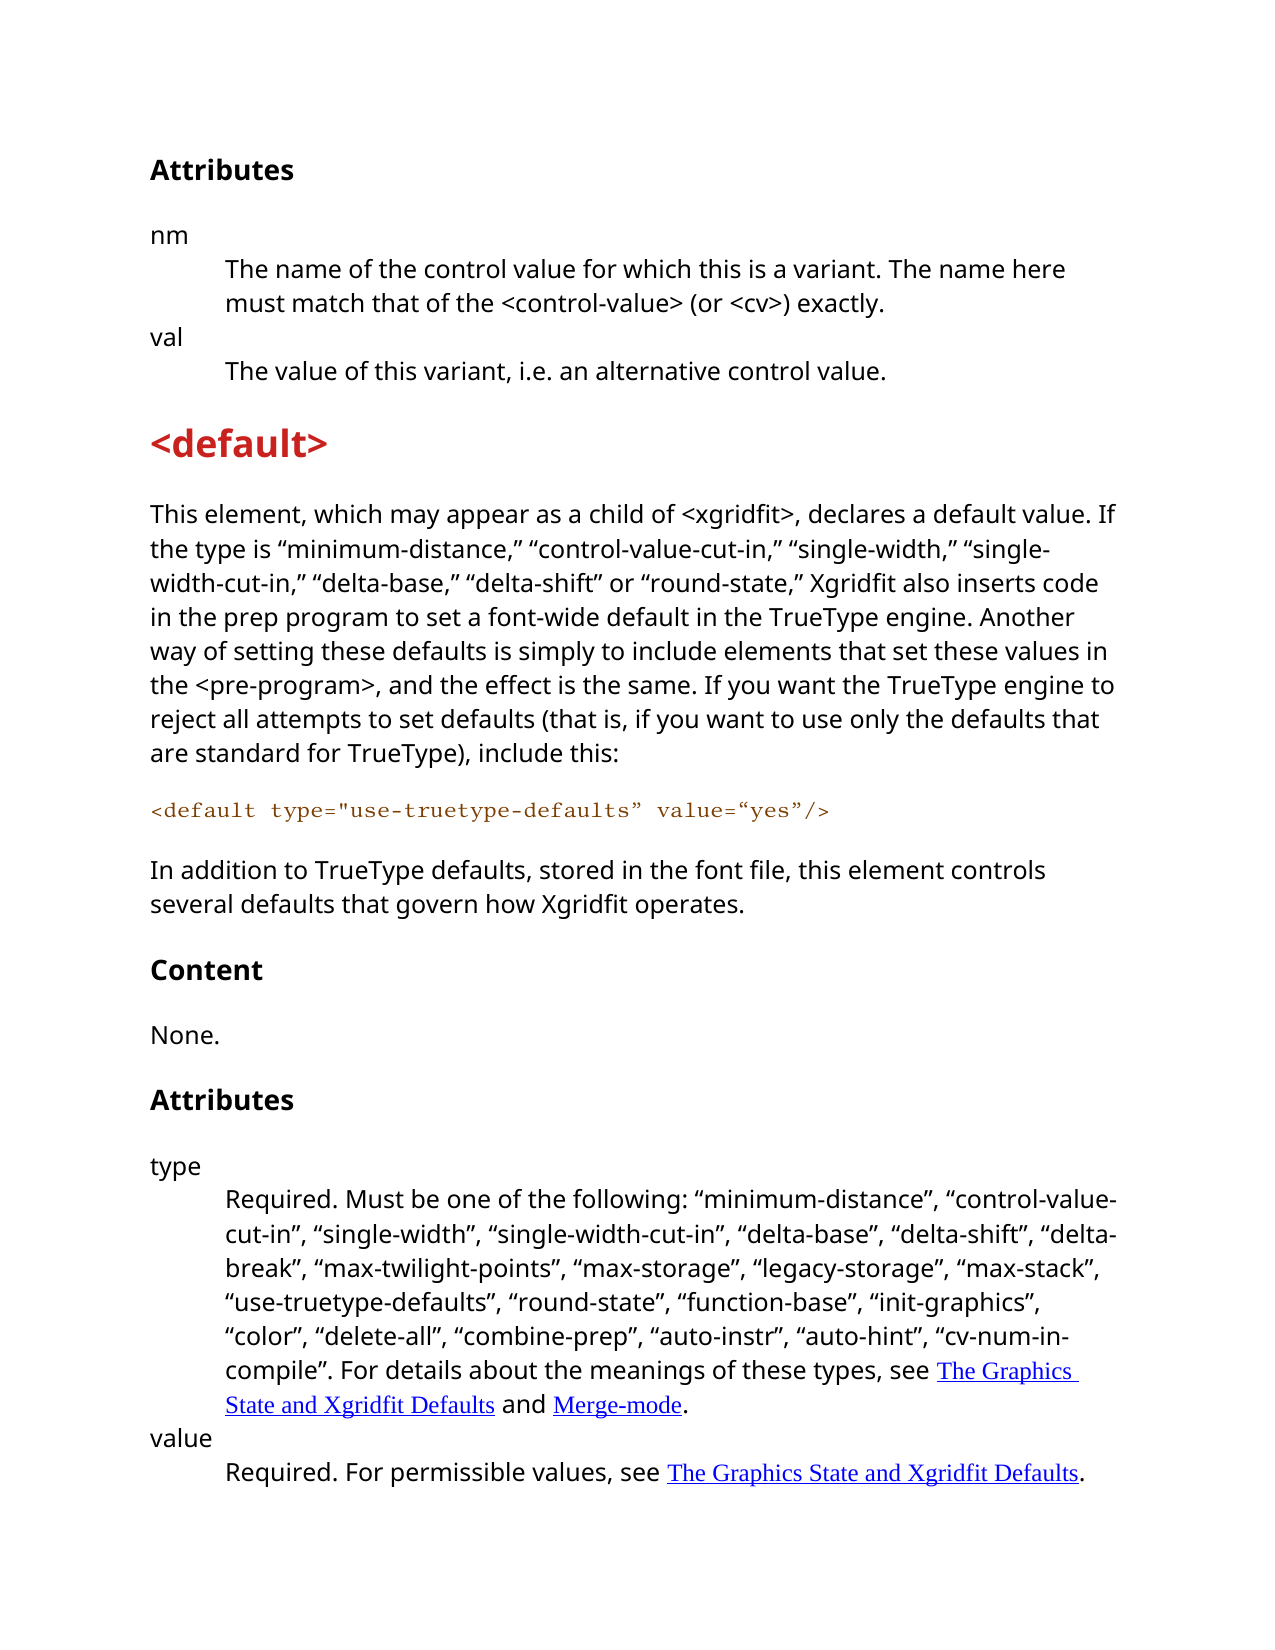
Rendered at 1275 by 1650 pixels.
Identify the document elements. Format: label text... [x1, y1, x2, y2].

text The name of the control value for which this is a variant. The name here must match that of the <control-value> (or <cv>) exactly. [225, 252, 1125, 320]
text This element, which may appear as a child of <xgridfit>, declares a default value. If the type is “minimum-distance,” “control-value-cut-in,” “single-width,” “single-width-cut-in,” “delta-base,” “delta-shift” or “round-state,” Xgridfit also inserts code in the prep program to set a font-wide default in the TrueType engine. Another way of setting these defaults is simply to include elements that set these values in the <pre-program>, and the effect is the same. If you want the TrueType engine to reject all attempts to set defaults (that is, if you want to use only the defaults that are standard for TrueType), include this: [150, 497, 1125, 770]
text val [150, 320, 1125, 354]
text The value of this variant, i.e. an alternative control value. [225, 354, 1125, 388]
text In addition to TrueType defaults, stored in the font file, this element controls several defaults that govern how Xgridfit operates. [150, 853, 1125, 921]
text None. [150, 1017, 1125, 1051]
subtitle Content [150, 950, 1125, 988]
text Required. For permissible values, see The Graphics State and Xgridfit Defaults. [225, 1455, 1125, 1489]
text Required. Must be one of the following: “minimum-distance”, “control-value-cut-in”, “single-width”, “single-width-cut-in”, “delta-base”, “delta-shift”, “delta-break”, “max-twilight-points”, “max-storage”, “legacy-storage”, “max-stack”, “use-truetype-defaults”, “round-state”, “function-base”, “init-graphics”, “color”, “delete-all”, “combine-prep”, “auto-instr”, “auto-hint”, “cv-num-in-compile”. For details about the meanings of these types, see The Graphics State and Xgridfit Defaults and Merge-mode. [225, 1182, 1125, 1421]
text <default type="use-truetype-defaults” value=“yes”/> [150, 799, 1125, 823]
text type [150, 1148, 1125, 1182]
subtitle Attributes [150, 1081, 1125, 1119]
text nm [150, 217, 1125, 252]
subtitle Attributes [150, 150, 1125, 188]
subtitle <default> [150, 417, 1125, 468]
text value [150, 1421, 1125, 1455]
